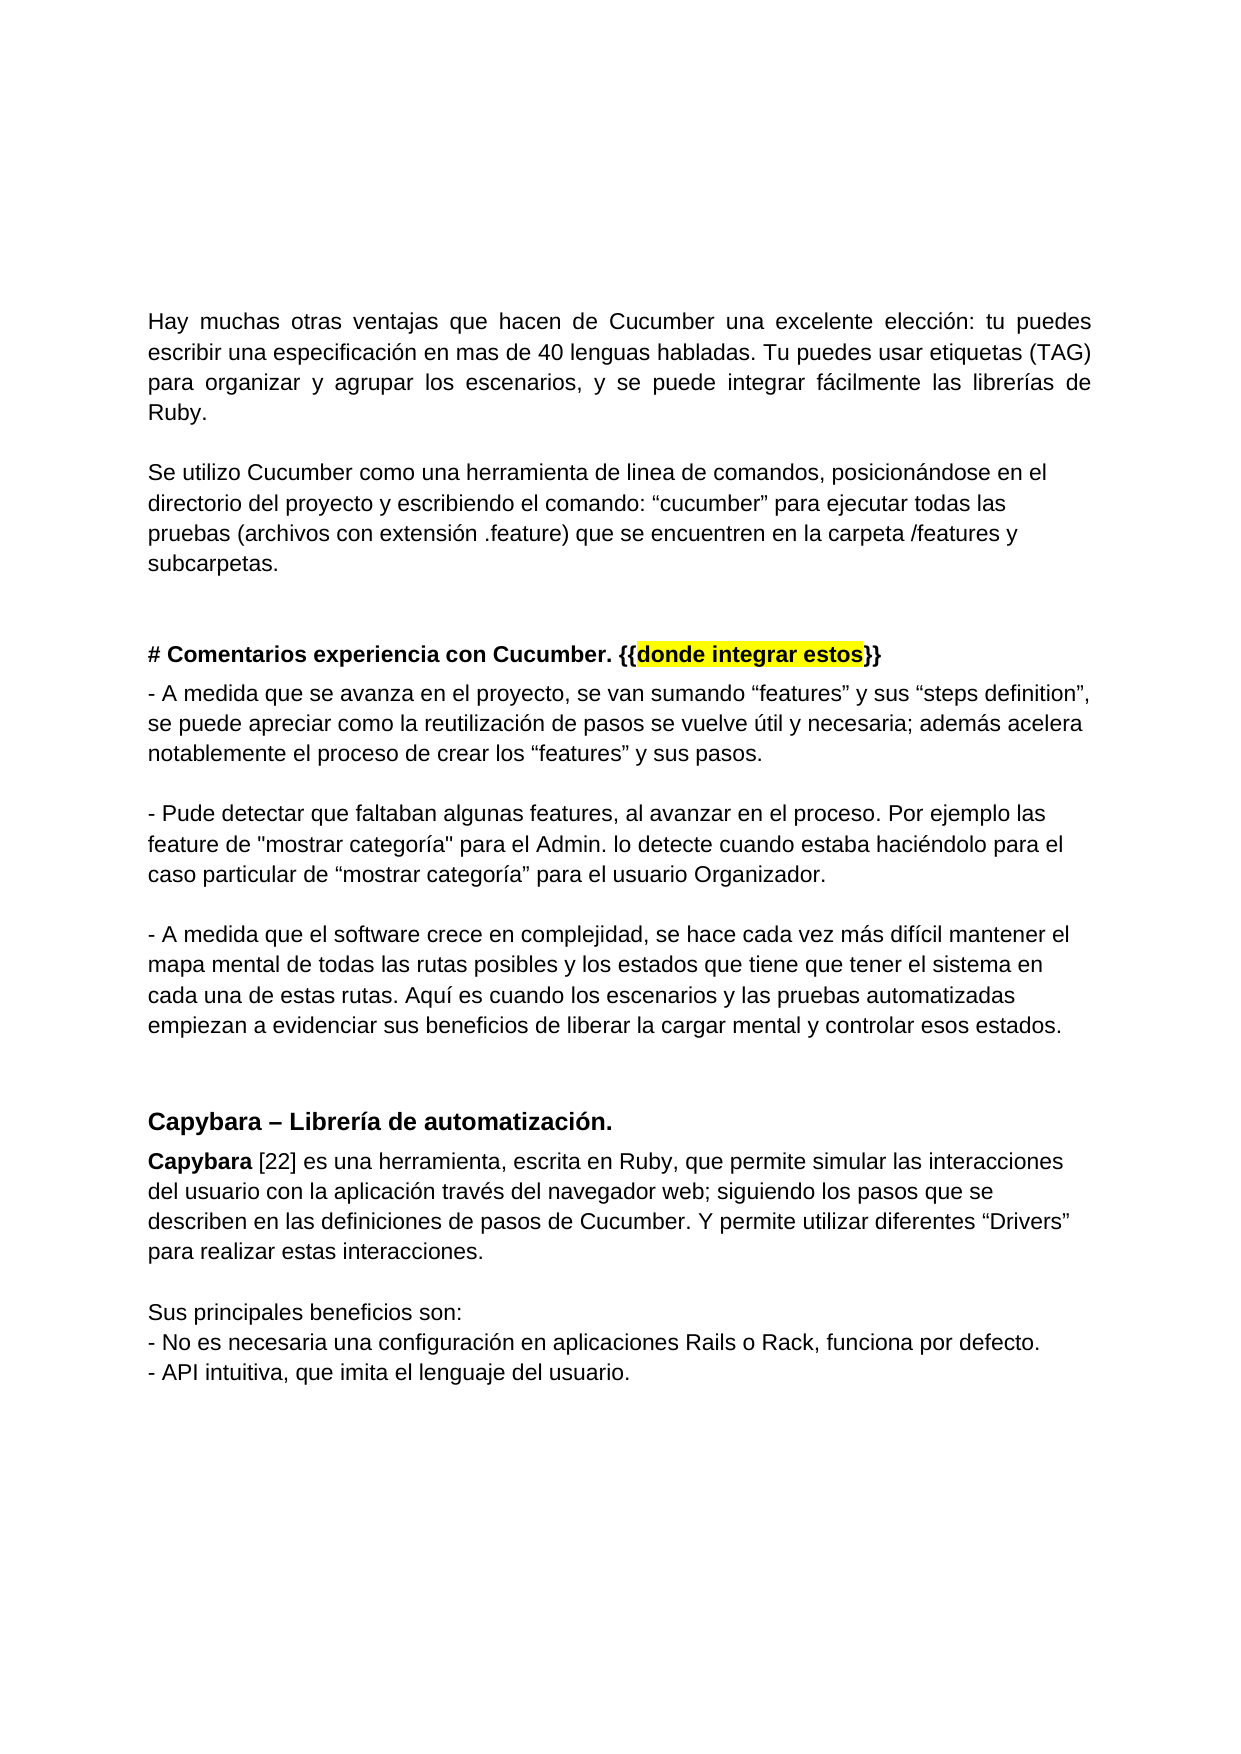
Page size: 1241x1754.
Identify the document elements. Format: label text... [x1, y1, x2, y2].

text Se utilizo Cucumber como una herramienta de linea de comandos, posicionándose en el directorio del proyecto y escribiendo el comando: “cucumber” para ejecutar todas las pruebas (archivos con extensión .feature) que se encuentren en la carpeta /features y subcarpetas. [148, 459, 1093, 576]
text - A medida que el software crece en complejidad, se hace cada vez más difícil mantener el mapa mental de todas las rutas posibles y los estados que tiene que tener el sistema en cada una de estas rutas. Aquí es cuando los escenarios y las pruebas automatizadas empiezan a evidenciar sus beneficios de liberar la cargar mental y controlar esos estados. [148, 921, 1093, 1038]
text Capybara [22] es una herramienta, escrita en Ruby, que permite simular las interacciones del usuario con la aplicación través del navegador web; siguiendo los pasos que se describen en las definiciones de pasos de Cucumber. Y permite utilizar diferentes “Drivers” para realizar estas interacciones. [148, 1148, 1093, 1265]
text - API intuitiva, que imita el lenguaje del usuario. [148, 1359, 1093, 1386]
subtitle Capybara – Librería de automatización. [148, 1106, 1093, 1135]
text - No es necesaria una configuración en aplicaciones Rails o Rack, funciona por defecto. [148, 1329, 1093, 1355]
text - A medida que se avanza en el proyecto, se van sumando “features” y sus “steps definition”, se puede apreciar como la reutilización de pasos se vuelve útil y necesaria; además acelera notablemente el proceso de crear los “features” y sus pasos. [148, 679, 1093, 766]
text # Comentarios experiencia con Cucumber. {{donde integrar estos}} [148, 641, 1093, 667]
text Hay muchas otras ventajas que hacen de Cucumber una excelente elección: tu puedes escribir una especificación en mas de 40 lenguas habladas. Tu puedes usar etiquetas (TAG) para organizar y agrupar los escenarios, y se puede integrar fácilmente las librerías de Ruby. [148, 308, 1093, 425]
text Sus principales beneficios son: [148, 1299, 1093, 1325]
text - Pude detectar que faltaban algunas features, al avanzar en el proceso. Por ejemplo las feature de "mostrar categoría" para el Admin. lo detecte cuando estaba haciéndolo para el caso particular de “mostrar categoría” para el usuario Organizador. [148, 800, 1093, 887]
